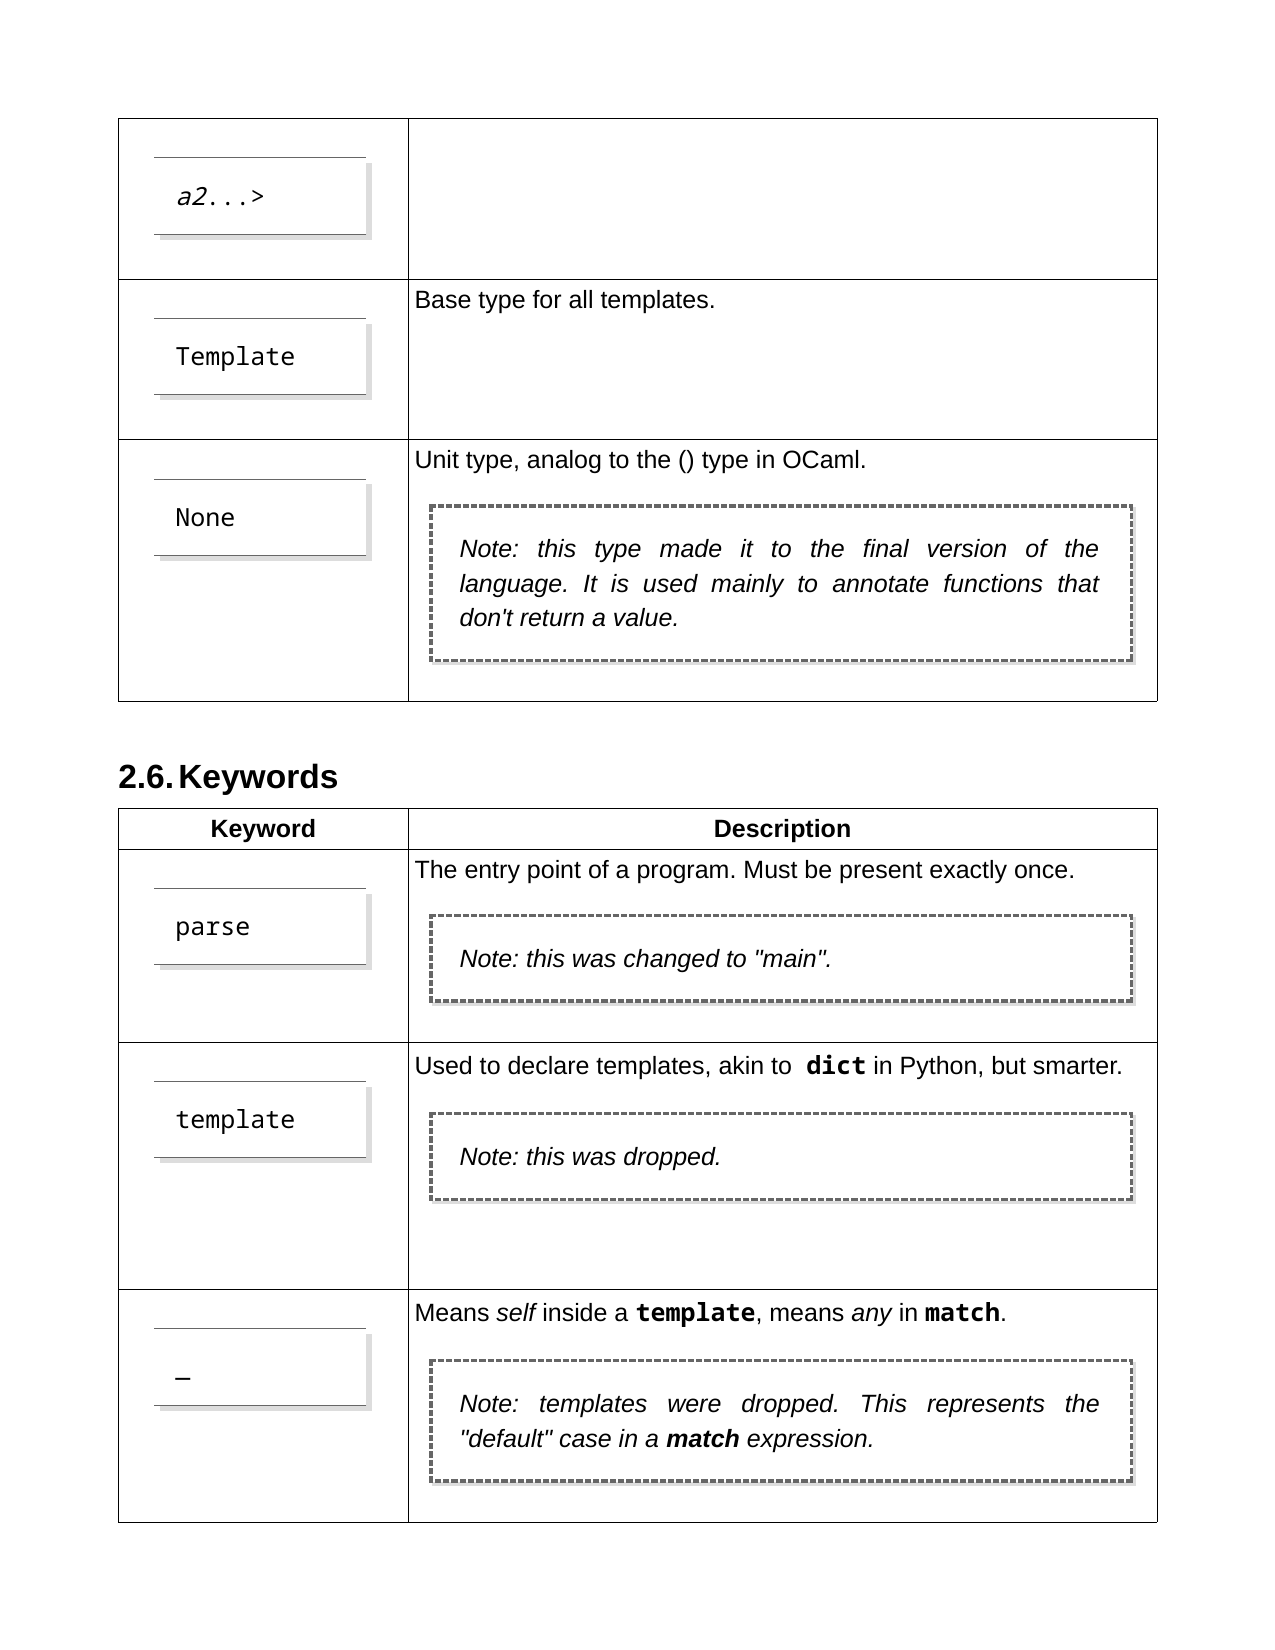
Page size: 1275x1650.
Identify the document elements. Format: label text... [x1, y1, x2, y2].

table_cell Means self inside a template, means any in match. Note: templates were dropped. This represents the "default" case in a match expression. [409, 1290, 1157, 1522]
table_cell parse [119, 850, 408, 1042]
table_cell Used to declare templates, akin to dict in Python, but smarter. Note: this was dropped. [409, 1043, 1157, 1289]
table_cell Base type for all templates. [409, 280, 1157, 439]
table_cell Unit type, analog to the () type in OCaml. Note: this type made it to the final version of the language. It is used mainly to annotate functions that don't return a value. [409, 440, 1157, 701]
table_cell [409, 119, 1157, 279]
table_header Keyword [119, 809, 408, 849]
table_cell _ [119, 1290, 408, 1522]
table_cell template [119, 1043, 408, 1289]
table_cell a2...> [119, 119, 408, 279]
table_header Description [409, 809, 1157, 849]
subtitle Keywords [118, 757, 1157, 795]
table_cell None [119, 440, 408, 701]
table_cell The entry point of a program. Must be present exactly once. Note: this was changed to "main". [409, 850, 1157, 1042]
table_cell Template [119, 280, 408, 439]
